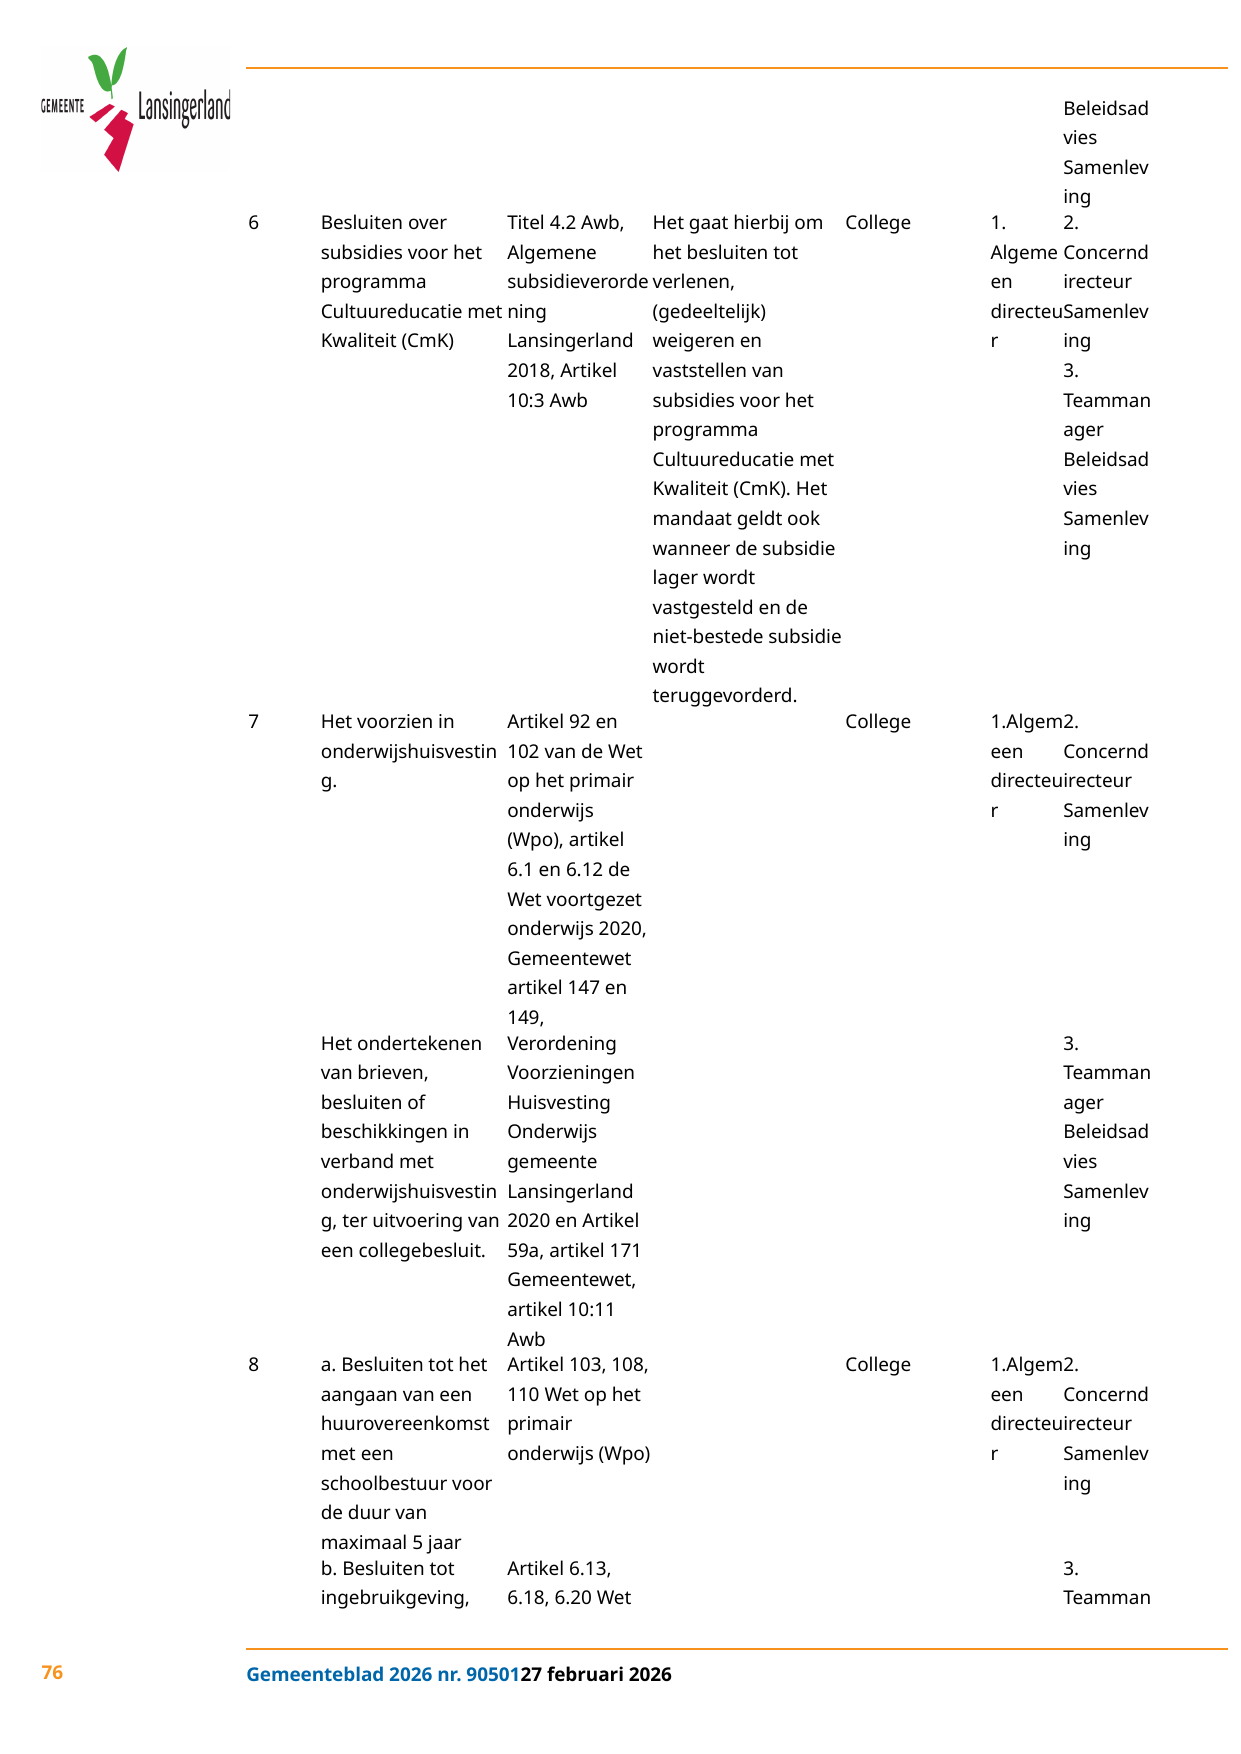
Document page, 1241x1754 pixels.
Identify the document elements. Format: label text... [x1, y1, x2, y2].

table_cell [507, 95, 652, 209]
table_cell a. Besluiten tot het aangaan van een huurovereenkomst met een schoolbestuur voor de duur van maximaal 5 jaar [321, 1351, 507, 1555]
table_cell College [845, 1351, 990, 1555]
table_cell 7 [248, 708, 321, 1030]
table_cell [248, 95, 321, 209]
table_cell 3. Teammanager Beleidsadvies Samenleving [1063, 1030, 1152, 1351]
table_cell Het ondertekenen van brieven, besluiten of beschikkingen in verband met onderwijshuisvesting, ter uitvoering van een collegebesluit. [321, 1030, 507, 1351]
table_cell 3. Teamman [1063, 1555, 1152, 1610]
table_cell [321, 95, 507, 209]
table_cell 6 [248, 209, 321, 708]
table_cell Verordening Voorzieningen Huisvesting Onderwijs gemeente Lansingerland 2020 en Artikel 59a, artikel 171 Gemeentewet, artikel 10:11 Awb [507, 1030, 652, 1351]
table_cell Beleidsadvies Samenleving [1063, 95, 1152, 209]
table_cell 1. Algemeen directeur [990, 209, 1063, 708]
table_cell Artikel 103, 108, 110 Wet op het primair onderwijs (Wpo) [507, 1351, 652, 1555]
table_cell 2. Concerndirecteur Samenleving [1063, 708, 1152, 1030]
table_cell 2. Concerndirecteur Samenleving 3. Teammanager Beleidsadvies Samenleving [1063, 209, 1152, 708]
table_cell 1.Algemeen directeur [990, 708, 1063, 1030]
table_cell Titel 4.2 Awb, Algemene subsidieverordening Lansingerland 2018, Artikel 10:3 Awb [507, 209, 652, 708]
table_cell [845, 1555, 990, 1610]
table_cell [990, 1555, 1063, 1610]
table_cell [653, 1030, 845, 1351]
table_cell [845, 95, 990, 209]
table_cell [653, 1351, 845, 1555]
table_cell Het gaat hierbij om het besluiten tot verlenen, (gedeeltelijk) weigeren en vaststellen van subsidies voor het programma Cultuureducatie met Kwaliteit (CmK). Het mandaat geldt ook wanneer de subsidie lager wordt vastgesteld en de niet-bestede subsidie wordt teruggevorderd. [653, 209, 845, 708]
table_cell College [845, 708, 990, 1030]
table_cell b. Besluiten tot ingebruikgeving, [321, 1555, 507, 1610]
table_cell [845, 1030, 990, 1351]
table_cell [653, 95, 845, 209]
table_cell Artikel 6.13, 6.18, 6.20 Wet [507, 1555, 652, 1610]
table_cell Besluiten over subsidies voor het programma Cultuureducatie met Kwaliteit (CmK) [321, 209, 507, 708]
table_cell College [845, 209, 990, 708]
table_cell [248, 1555, 321, 1610]
table_cell [653, 708, 845, 1030]
table_cell 2. Concerndirecteur Samenleving [1063, 1351, 1152, 1555]
table_cell Artikel 92 en 102 van de Wet op het primair onderwijs (Wpo), artikel 6.1 en 6.12 de Wet voortgezet onderwijs 2020, Gemeentewet artikel 147 en 149, [507, 708, 652, 1030]
table_cell Het voorzien in onderwijshuisvesting. [321, 708, 507, 1030]
picture [41, 47, 231, 172]
table_cell 1.Algemeen directeur [990, 1351, 1063, 1555]
table_cell [653, 1555, 845, 1610]
table_cell 8 [248, 1351, 321, 1555]
table_cell [248, 1030, 321, 1351]
table_cell [990, 1030, 1063, 1351]
table_cell [990, 95, 1063, 209]
